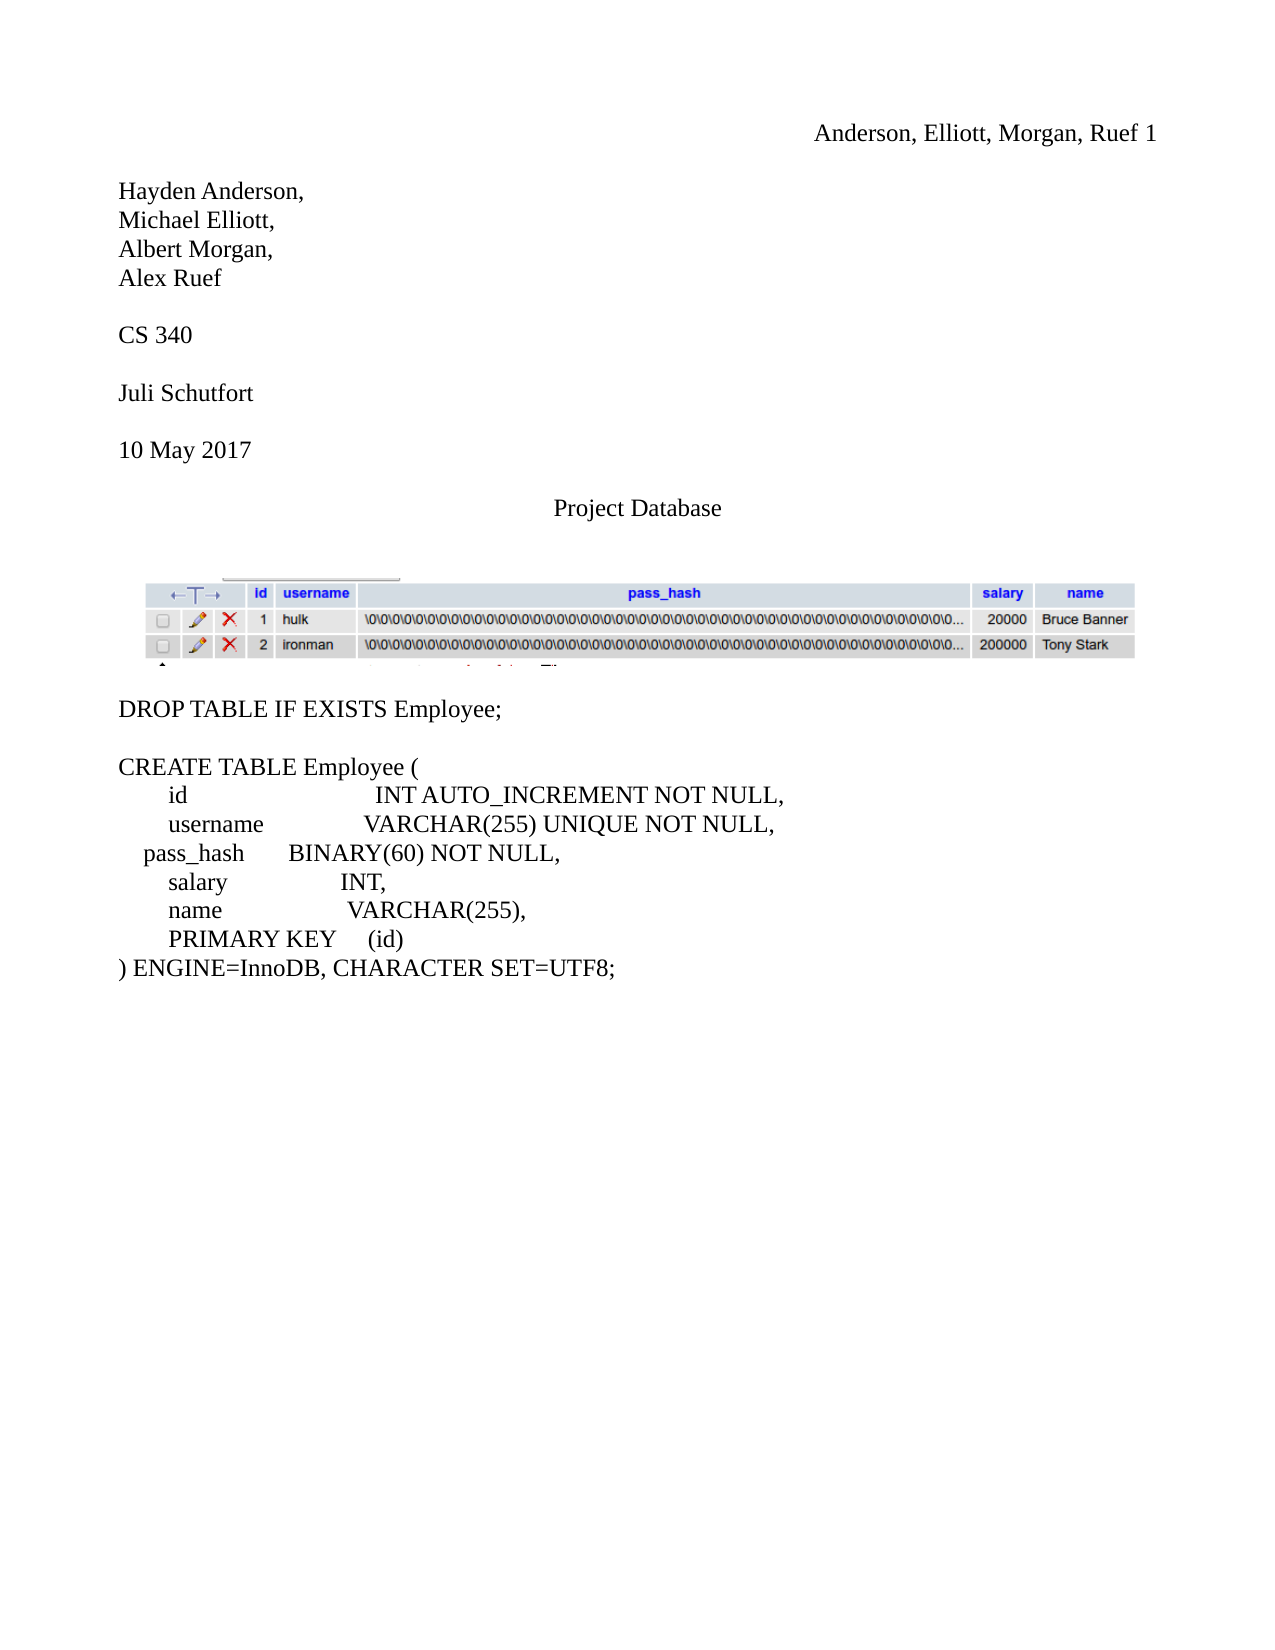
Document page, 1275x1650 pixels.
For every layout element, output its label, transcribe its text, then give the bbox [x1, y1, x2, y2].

text DROP TABLE IF EXISTS Employee; [118, 694, 1157, 723]
text salary INT, [118, 867, 1157, 895]
text id INT AUTO_INCREMENT NOT NULL, [118, 780, 1157, 809]
text Juli Schutfort [118, 378, 1157, 406]
text Albert Morgan, [118, 234, 1157, 263]
text 10 May 2017 [118, 435, 1157, 464]
text ) ENGINE=InnoDB, CHARACTER SET=UTF8; [118, 953, 1157, 982]
text username VARCHAR(255) UNIQUE NOT NULL, [118, 809, 1157, 838]
text CS 340 [118, 320, 1157, 349]
picture [137, 578, 1138, 666]
text CREATE TABLE Employee ( [118, 752, 1157, 780]
text Alex Ruef [118, 263, 1157, 291]
text pass_hash BINARY(60) NOT NULL, [118, 838, 1157, 867]
text Michael Elliott, [118, 205, 1157, 234]
text Project Database [118, 493, 1157, 521]
text name VARCHAR(255), [118, 895, 1157, 924]
text PRIMARY KEY (id) [118, 924, 1157, 953]
text Hayden Anderson, [118, 176, 1157, 205]
